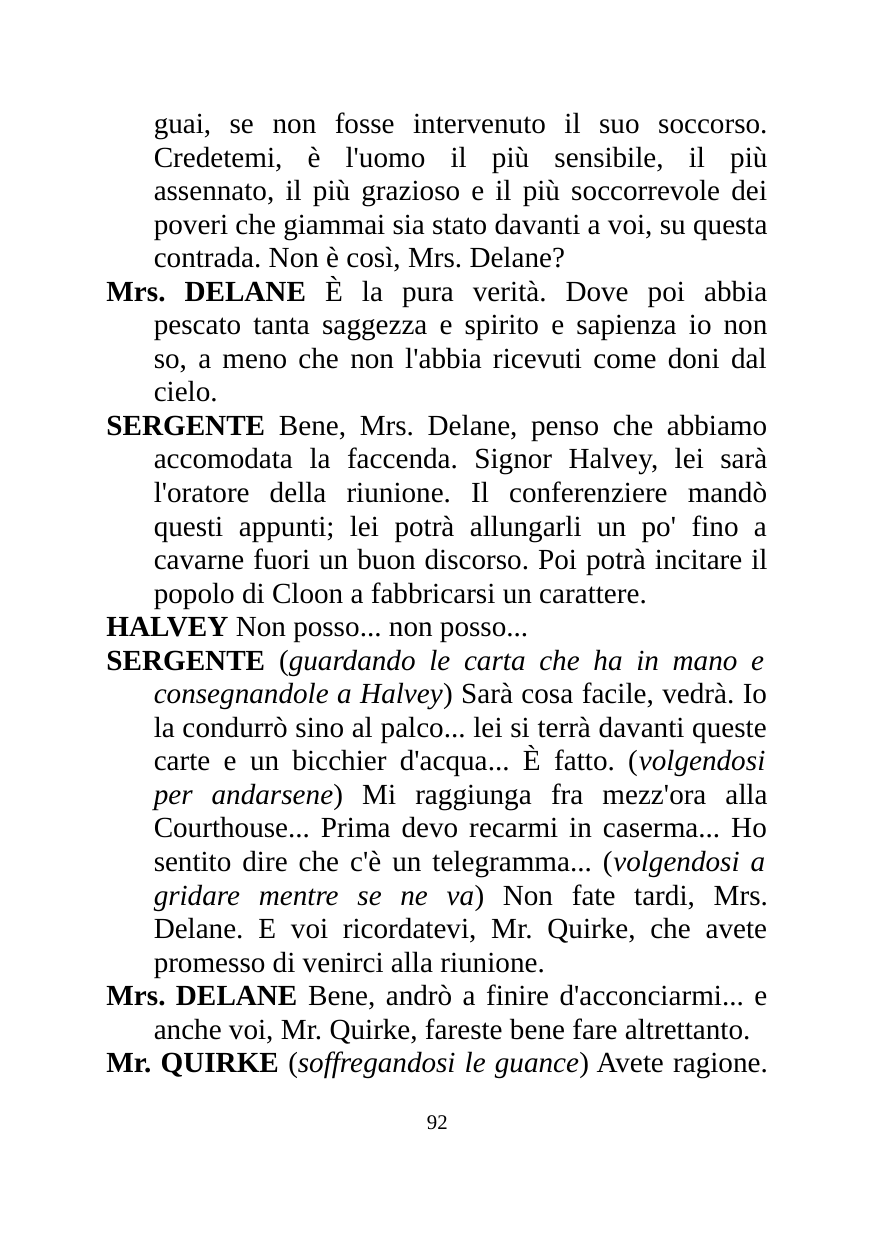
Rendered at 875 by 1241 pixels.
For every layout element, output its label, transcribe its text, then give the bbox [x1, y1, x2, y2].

text Mrs. DELANE Bene, andrò a finire d'acconciarmi... e anche voi, Mr. Quirke, fareste bene fare altrettanto. [106, 978, 768, 1045]
text SERGENTE (guardando le carta che ha in mano e consegnandole a Halvey) Sarà cosa facile, vedrà. Io la condurrò sino al palco... lei si terrà davanti queste carte e un bicchier d'acqua... È fatto. (volgendosi per andarsene) Mi raggiunga fra mezz'ora alla Courthouse... Prima devo recarmi in caserma... Ho sentito dire che c'è un telegramma... (volgendosi a gridare mentre se ne va) Non fate tardi, Mrs. Delane. E voi ricordatevi, Mr. Quirke, che avete promesso di venirci alla riunione. [106, 643, 768, 978]
text HALVEY Non posso... non posso... [106, 609, 768, 643]
text guai, se non fosse intervenuto il suo soccorso. Credetemi, è l'uomo il più sensibile, il più assennato, il più grazioso e il più soccorrevole dei poveri che giammai sia stato davanti a voi, su questa contrada. Non è così, Mrs. Delane? [106, 106, 768, 274]
text Mrs. DELANE È la pura verità. Dove poi abbia pescato tanta saggezza e spirito e sapienza io non so, a meno che non l'abbia ricevuti come doni dal cielo. [106, 274, 768, 408]
text SERGENTE Bene, Mrs. Delane, penso che abbiamo accomodata la faccenda. Signor Halvey, lei sarà l'oratore della riunione. Il conferenziere mandò questi appunti; lei potrà allungarli un po' fino a cavarne fuori un buon discorso. Poi potrà incitare il popolo di Cloon a fabbricarsi un carattere. [106, 408, 768, 609]
text Mr. QUIRKE (soffregandosi le guance) Avete ragione. [106, 1045, 768, 1079]
